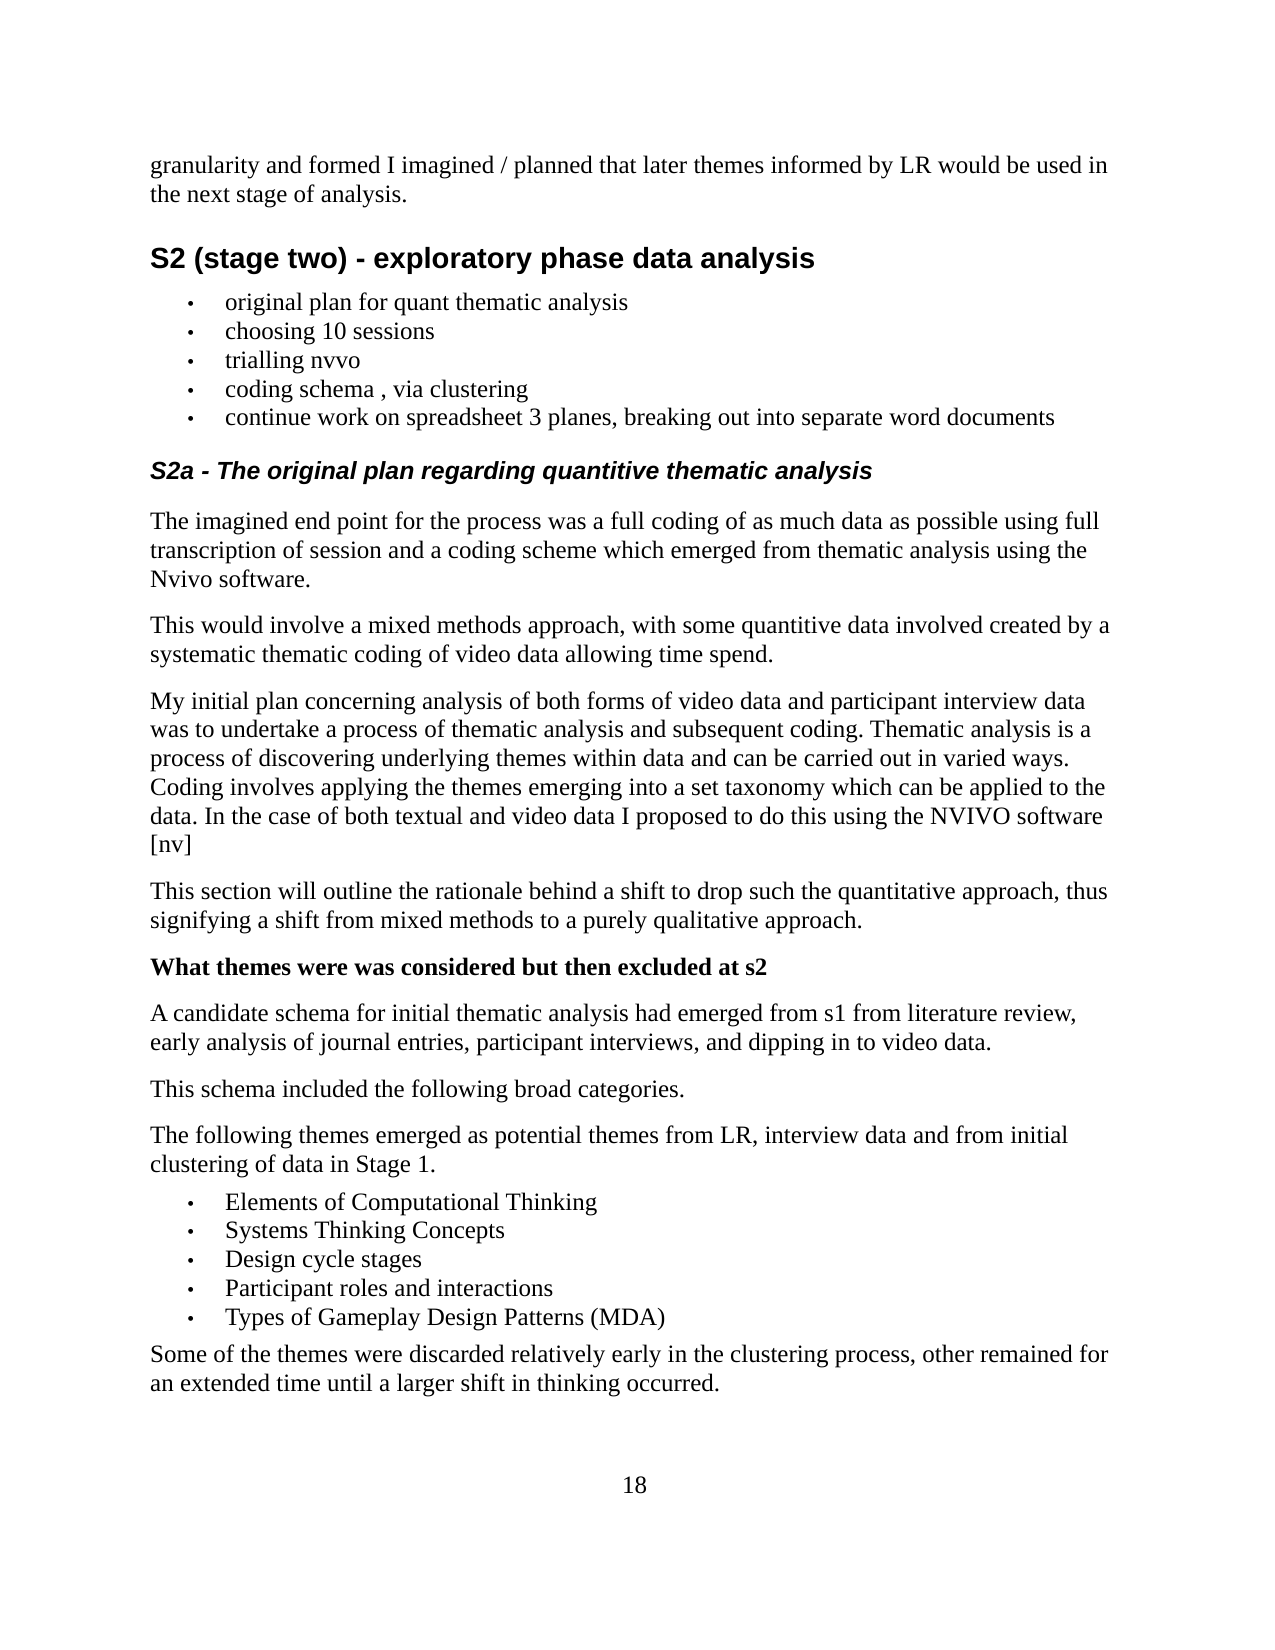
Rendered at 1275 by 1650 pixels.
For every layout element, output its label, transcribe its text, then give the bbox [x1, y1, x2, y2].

text Some of the themes were discarded relatively early in the clustering process, other remained for an extended time until a larger shift in thinking occurred. [150, 1339, 1125, 1397]
list coding schema , via clustering [187, 374, 1125, 402]
list Elements of Computational Thinking [187, 1187, 1125, 1216]
list Participant roles and interactions [187, 1273, 1125, 1302]
text My initial plan concerning analysis of both forms of video data and participant interview data was to undertake a process of thematic analysis and subsequent coding. Thematic analysis is a process of discovering underlying themes within data and can be carried out in varied ways. Coding involves applying the themes emerging into a set taxonomy which can be applied to the data. In the case of both textual and video data I proposed to do this using the NVIVO software [nv] [150, 686, 1125, 858]
subtitle S2a - The original plan regarding quantitive thematic analysis [150, 456, 1125, 485]
subtitle S2 (stage two) - exploratory phase data analysis [150, 241, 1125, 275]
list choosing 10 sessions [187, 316, 1125, 345]
list Types of Gameplay Design Patterns (MDA) [187, 1302, 1125, 1331]
text A candidate schema for initial thematic analysis had emerged from s1 from literature review, early analysis of journal entries, participant interviews, and dipping in to video data. [150, 998, 1125, 1056]
list continue work on spreadsheet 3 planes, breaking out into separate word documents [187, 402, 1125, 431]
text This would involve a mixed methods approach, with some quantitive data involved created by a systematic thematic coding of video data allowing time spend. [150, 610, 1125, 668]
text This section will outline the rationale behind a shift to drop such the quantitative approach, thus signifying a shift from mixed methods to a purely qualitative approach. [150, 876, 1125, 934]
text What themes were was considered but then excluded at s2 [150, 952, 1125, 980]
list Design cycle stages [187, 1244, 1125, 1273]
list trialling nvvo [187, 345, 1125, 374]
text The imagined end point for the process was a full coding of as much data as possible using full transcription of session and a coding scheme which emerged from thematic analysis using the Nvivo software. [150, 506, 1125, 592]
list Systems Thinking Concepts [187, 1216, 1125, 1244]
list original plan for quant thematic analysis [187, 287, 1125, 316]
text granularity and formed I imagined / planned that later themes informed by LR would be used in the next stage of analysis. [150, 150, 1125, 207]
text This schema included the following broad categories. [150, 1074, 1125, 1102]
text The following themes emerged as potential themes from LR, interview data and from initial clustering of data in Stage 1. [150, 1120, 1125, 1178]
